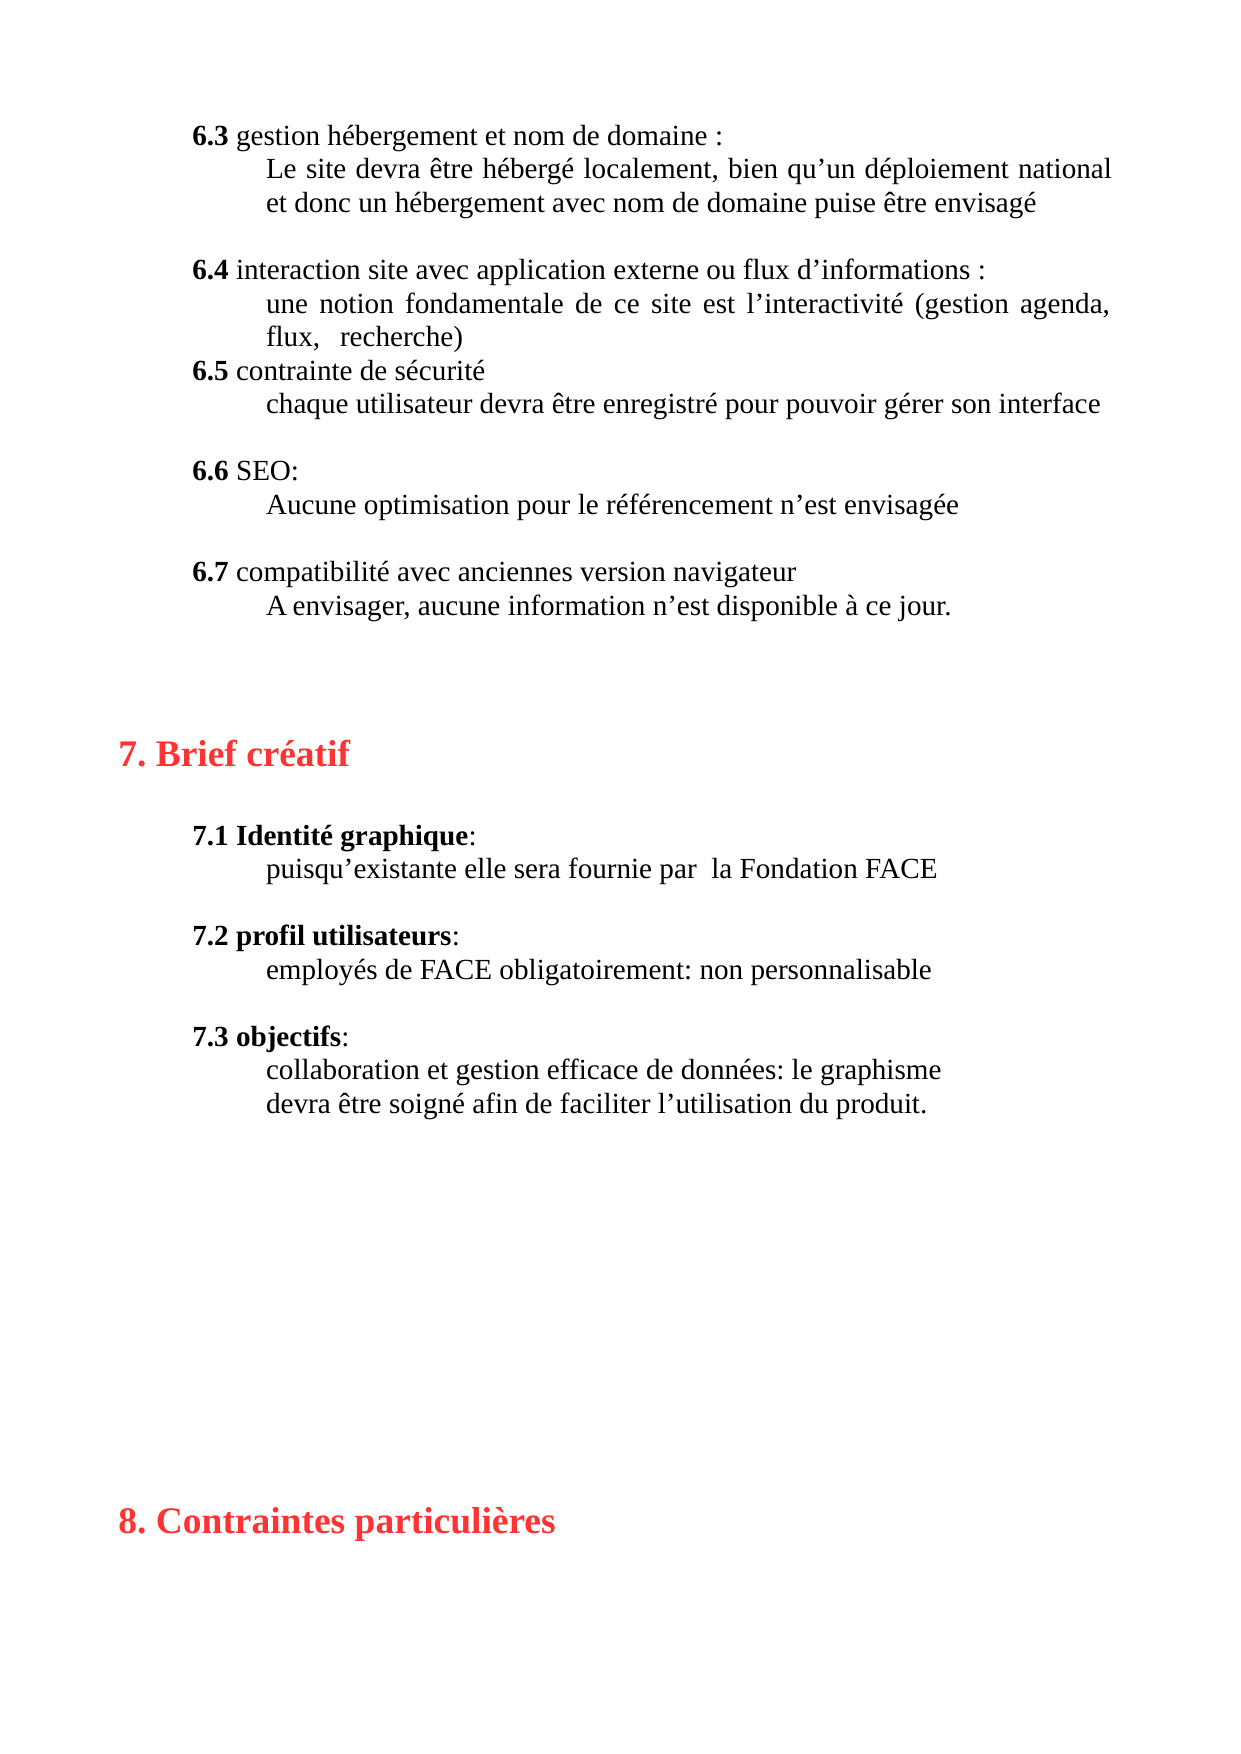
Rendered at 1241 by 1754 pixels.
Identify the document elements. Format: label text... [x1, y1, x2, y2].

text collaboration et gestion efficace de données: le graphisme devra être soigné afin de faciliter l’utilisation du produit. [118, 1052, 1122, 1119]
text 6.6 SEO: [118, 453, 1122, 487]
text employés de FACE obligatoirement: non personnalisable [118, 952, 1122, 985]
text 6.7 compatibilité avec anciennes version navigateur [118, 554, 1122, 588]
text puisqu’existante elle sera fournie par la Fondation FACE [118, 851, 1122, 885]
text chaque utilisateur devra être enregistré pour pouvoir gérer son interface [118, 386, 1122, 420]
text 6.3 gestion hébergement et nom de domaine : [118, 118, 1122, 152]
text 8. Contraintes particulières [118, 1498, 1122, 1541]
text Le site devra être hébergé localement, bien qu’un déploiement national et donc un hébergement avec nom de domaine puise être envisagé [118, 152, 1122, 219]
text 7.1 Identité graphique: [118, 818, 1122, 851]
text 7.3 objectifs: [118, 1019, 1122, 1052]
text 6.4 interaction site avec application externe ou flux d’informations : [118, 252, 1122, 286]
text 7.2 profil utilisateurs: [118, 918, 1122, 952]
text une notion fondamentale de ce site est l’interactivité (gestion agenda, flux, recherche) [118, 286, 1122, 353]
text 6.5 contrainte de sécurité [118, 353, 1122, 386]
text Aucune optimisation pour le référencement n’est envisagée [118, 487, 1122, 521]
text A envisager, aucune information n’est disponible à ce jour. [118, 588, 1122, 621]
text 7. Brief créatif [118, 731, 1122, 774]
